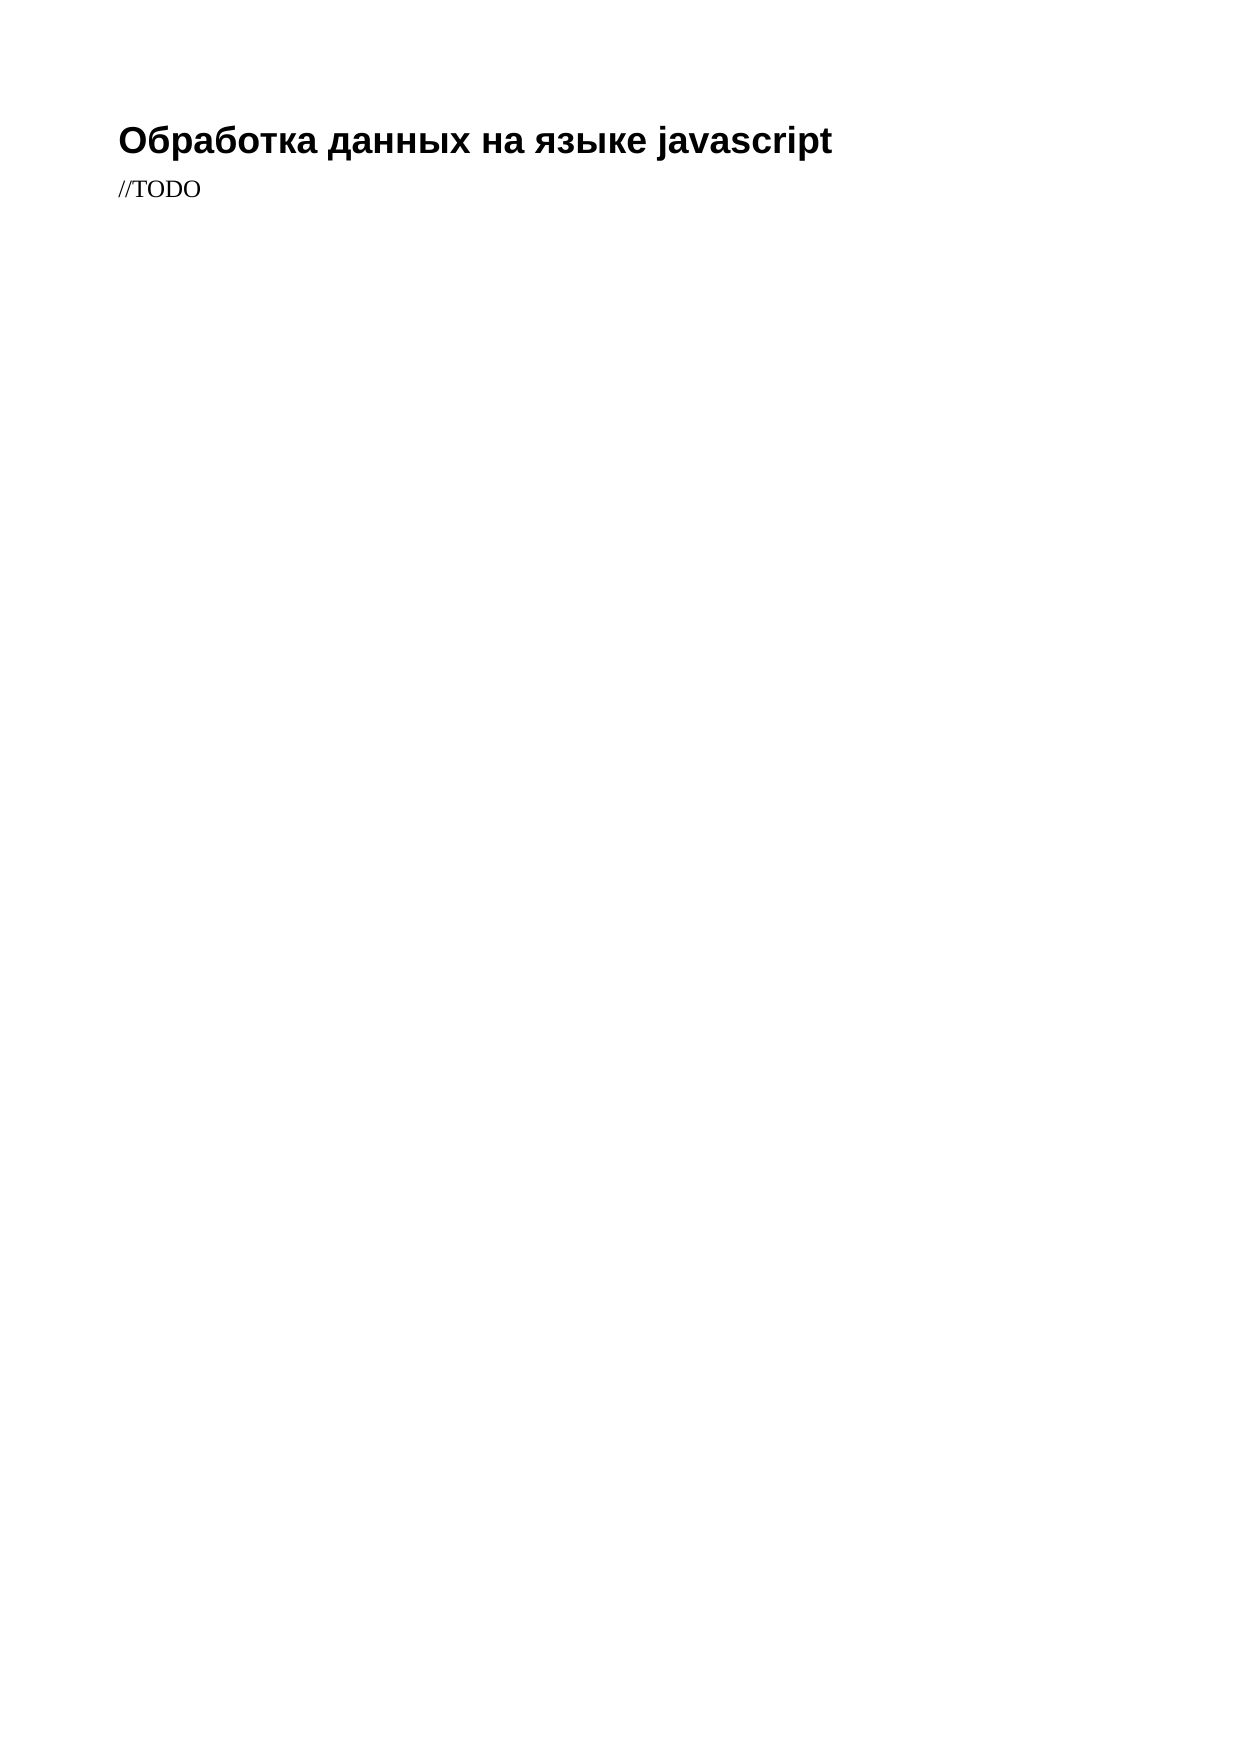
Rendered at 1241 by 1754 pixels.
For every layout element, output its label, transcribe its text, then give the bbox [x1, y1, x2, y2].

subtitle Обработка данных на языке javascript [118, 118, 1122, 161]
text //TODO [118, 174, 1122, 202]
